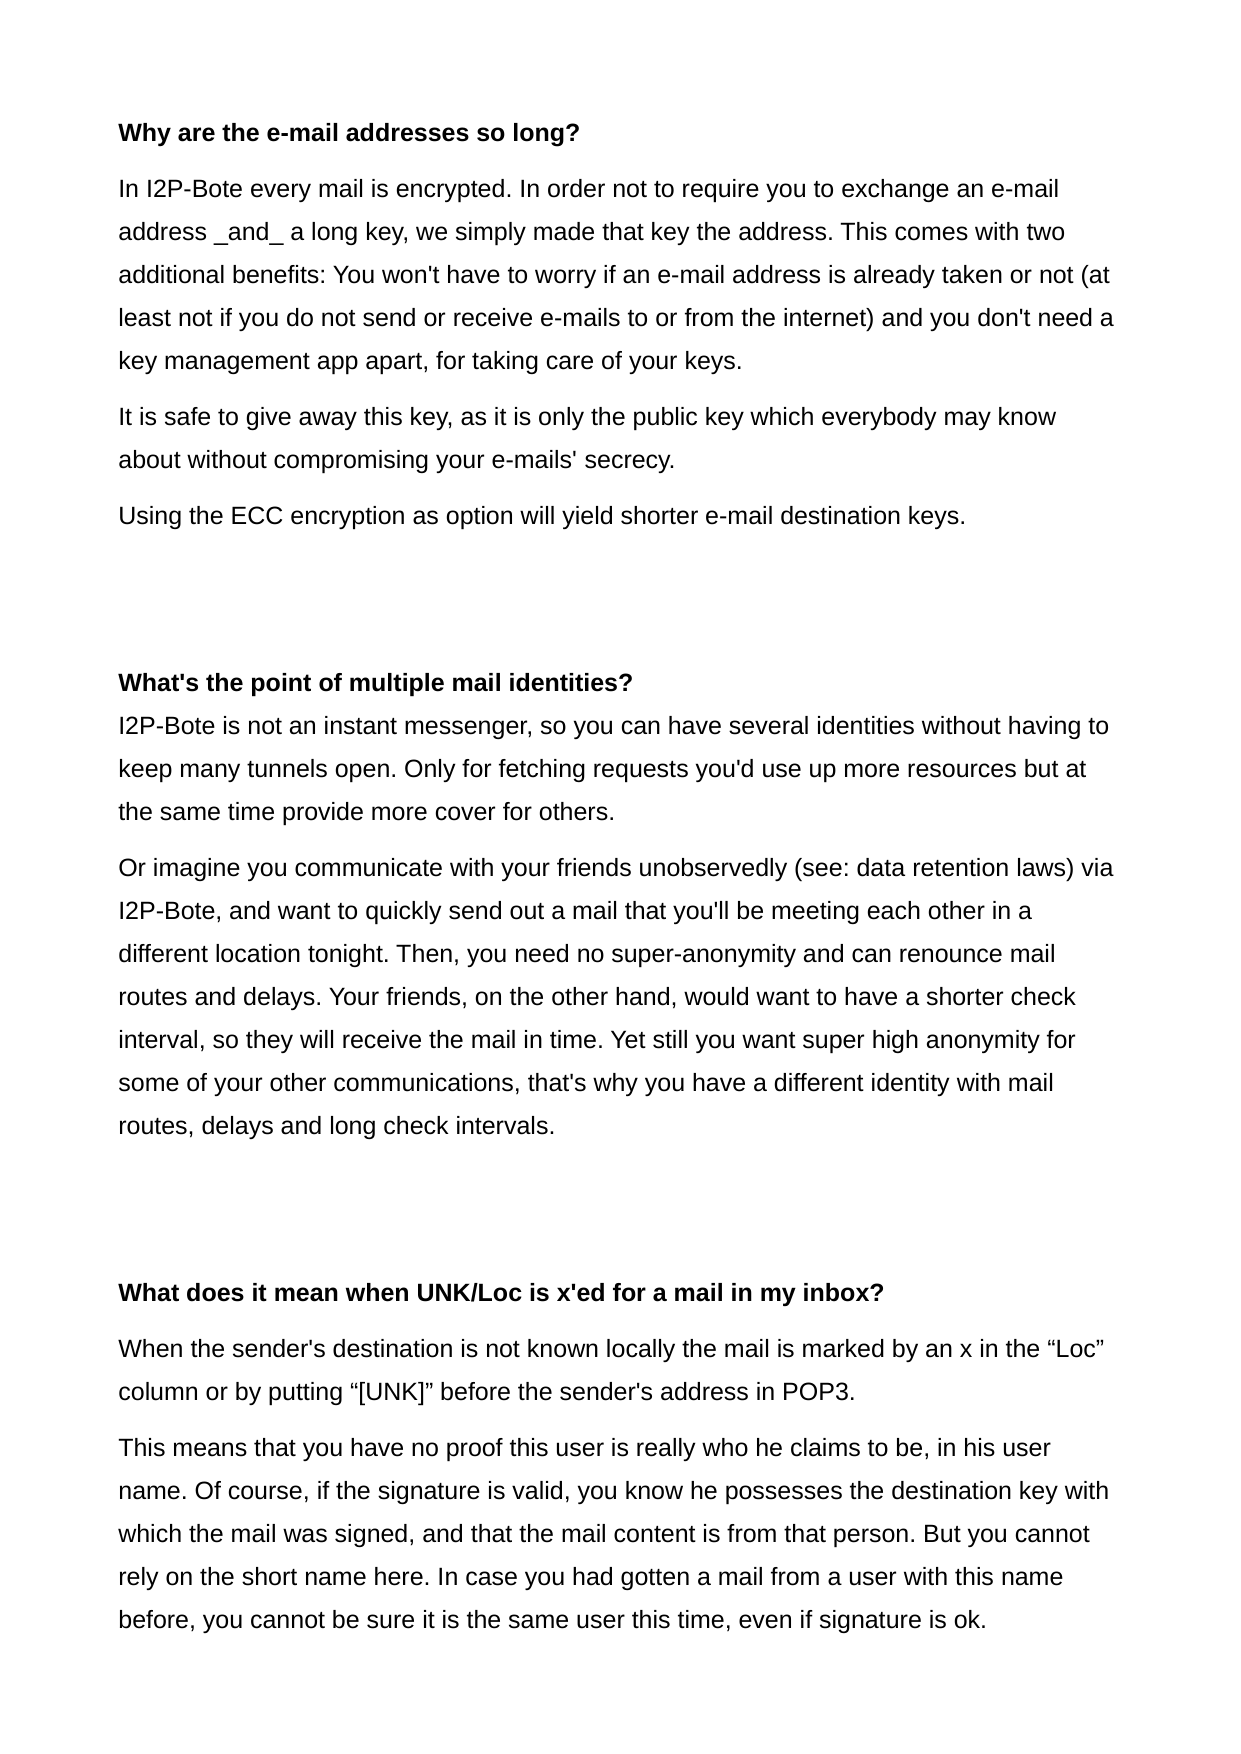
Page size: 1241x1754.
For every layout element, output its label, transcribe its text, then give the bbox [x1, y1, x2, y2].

text When the sender's destination is not known locally the mail is marked by an x in the “Loc” column or by putting “[UNK]” before the sender's address in POP3. [118, 1334, 1122, 1406]
text It is safe to give away this key, as it is only the public key which everybody may know about without compromising your e-mails' secrecy. [118, 402, 1122, 474]
text What does it mean when UNK/Loc is x'ed for a mail in my inbox? [118, 1278, 1122, 1307]
text Using the ECC encryption as option will yield shorter e-mail destination keys. [118, 501, 1122, 529]
text Or imagine you communicate with your friends unobservedly (see: data retention laws) via I2P-Bote, and want to quickly send out a mail that you'll be meeting each other in a different location tonight. Then, you need no super-anonymity and can renounce mail routes and delays. Your friends, on the other hand, would want to have a shorter check interval, so they will receive the mail in time. Yet still you want super high anonymity for some of your other communications, that's why you have a different identity with mail routes, delays and long check intervals. [118, 852, 1122, 1140]
text Why are the e-mail addresses so long? [118, 118, 1122, 147]
text I2P-Bote is not an instant messenger, so you can have several identities without having to keep many tunnels open. Only for fetching requests you'd use up more resources but at the same time provide more cover for others. [118, 711, 1122, 826]
text In I2P-Bote every mail is encrypted. In order not to require you to exchange an e-mail address _and_ a long key, we simply made that key the address. This comes with two additional benefits: You won't have to worry if an e-mail address is already taken or not (at least not if you do not send or receive e-mails to or from the internet) and you don't need a key management app apart, for taking care of your keys. [118, 174, 1122, 375]
text What's the point of multiple mail identities? [118, 667, 1122, 696]
text This means that you have no proof this user is really who he claims to be, in his user name. Of course, if the signature is valid, you know he possesses the destination key with which the mail was signed, and that the mail content is from that person. But you cannot rely on the short name here. In case you had gotten a mail from a user with this name before, you cannot be sure it is the same user this time, even if signature is ok. [118, 1432, 1122, 1634]
